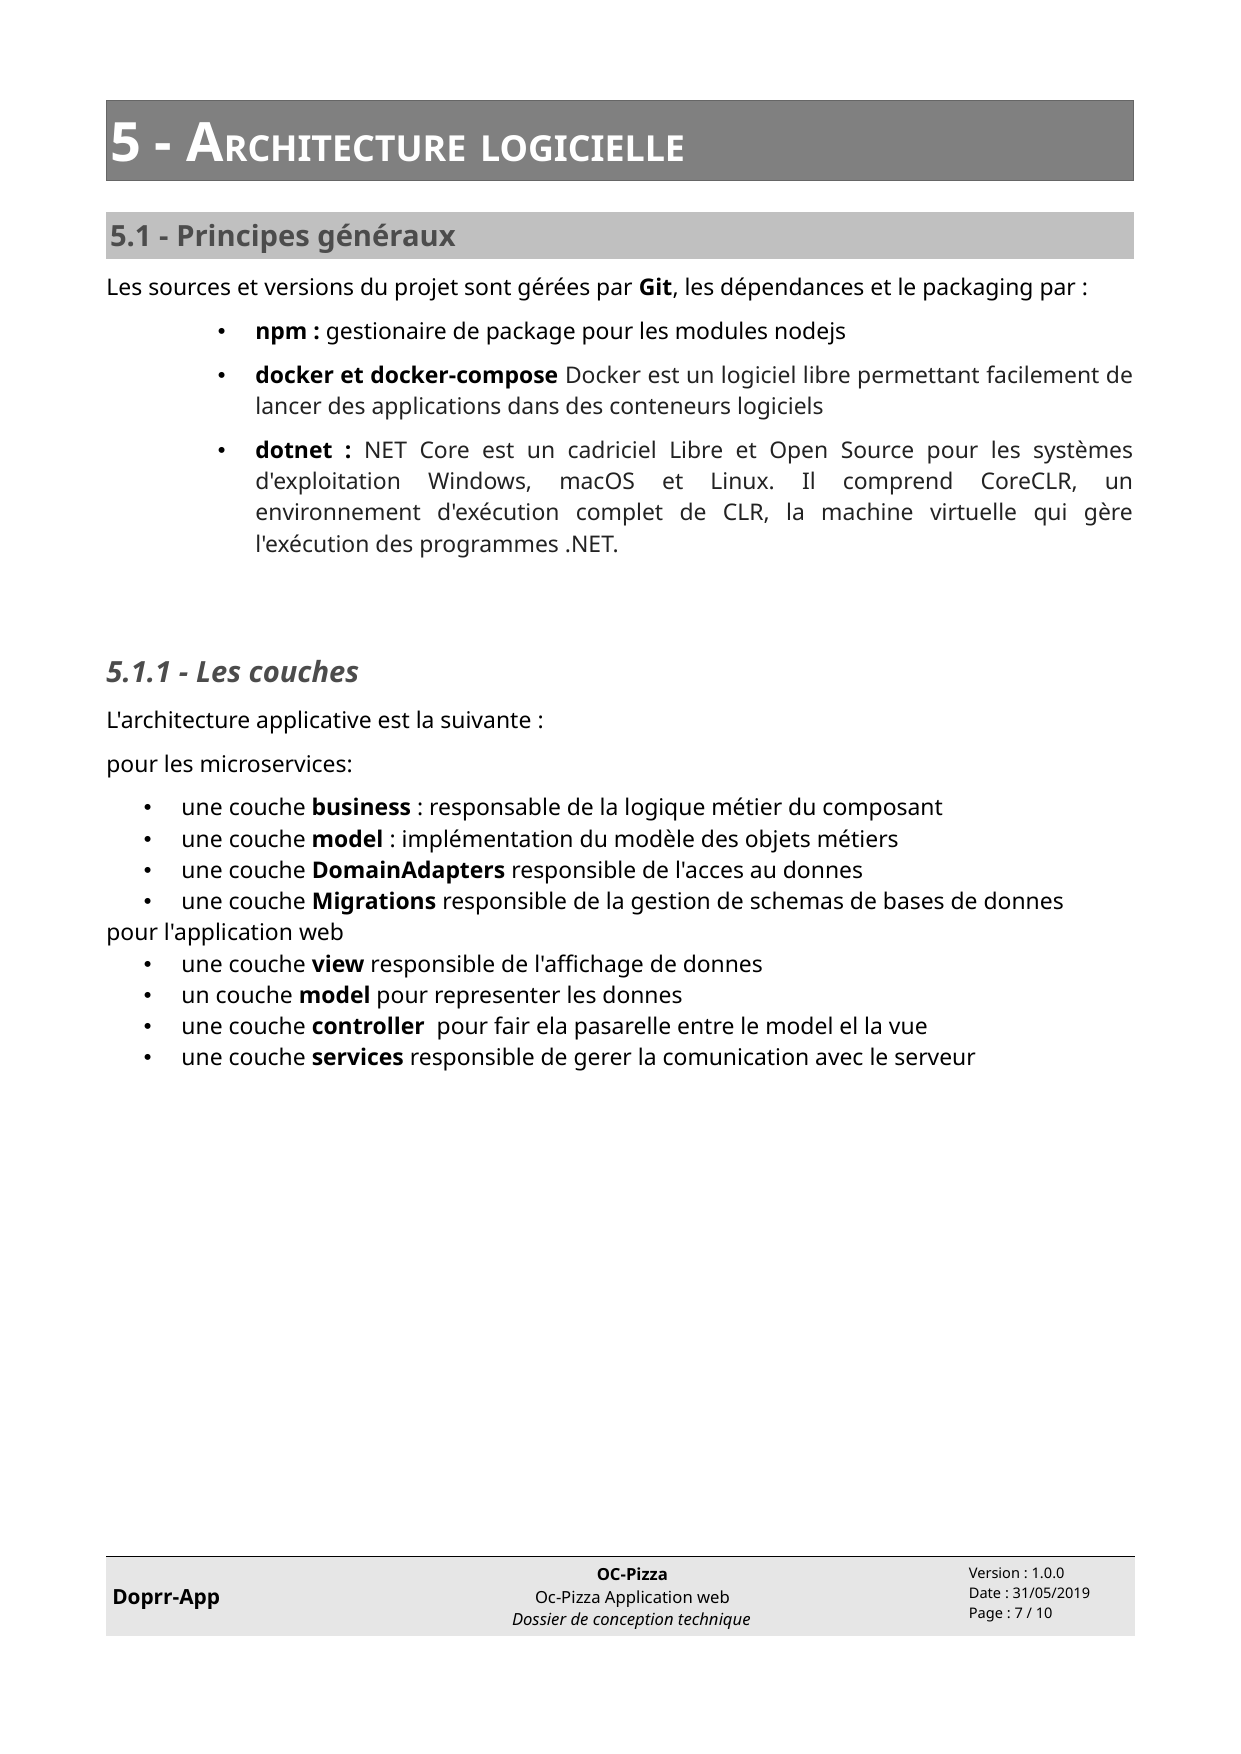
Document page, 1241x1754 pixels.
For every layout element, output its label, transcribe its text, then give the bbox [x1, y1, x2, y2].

list une couche business : responsable de la logique métier du composant [144, 791, 1134, 822]
list une couche model : implémentation du modèle des objets métiers [144, 822, 1134, 854]
list npm : gestionaire de package pour les modules nodejs [218, 315, 1134, 346]
subtitle Les couches [106, 652, 1134, 691]
list dotnet : NET Core est un cadriciel Libre et Open Source pour les systèmes d'exploitation Windows, macOS et Linux. Il comprend CoreCLR, un environnement d'exécution complet de CLR, la machine virtuelle qui gère l'exécution des programmes .NET. [218, 434, 1134, 559]
list une couche Migrations responsible de la gestion de schemas de bases de donnes [144, 885, 1134, 916]
list une couche services responsible de gerer la comunication avec le serveur [144, 1041, 1134, 1072]
text L'architecture applicative est la suivante : [106, 704, 1134, 735]
text pour l'application web [106, 916, 1134, 947]
subtitle Architecture logicielle [107, 101, 1133, 180]
list une couche DomainAdapters responsible de l'acces au donnes [144, 854, 1134, 885]
list une couche controller pour fair ela pasarelle entre le model el la vue [144, 1010, 1134, 1041]
list un couche model pour representer les donnes [144, 979, 1134, 1010]
list une couche view responsible de l'affichage de donnes [144, 947, 1134, 979]
list docker et docker-compose Docker est un logiciel libre permettant facilement de lancer des applications dans des conteneurs logiciels [218, 359, 1134, 421]
text Les sources et versions du projet sont gérées par Git, les dépendances et le packaging par : [106, 271, 1134, 302]
subtitle Principes généraux [107, 213, 1133, 258]
text pour les microservices: [106, 747, 1134, 779]
